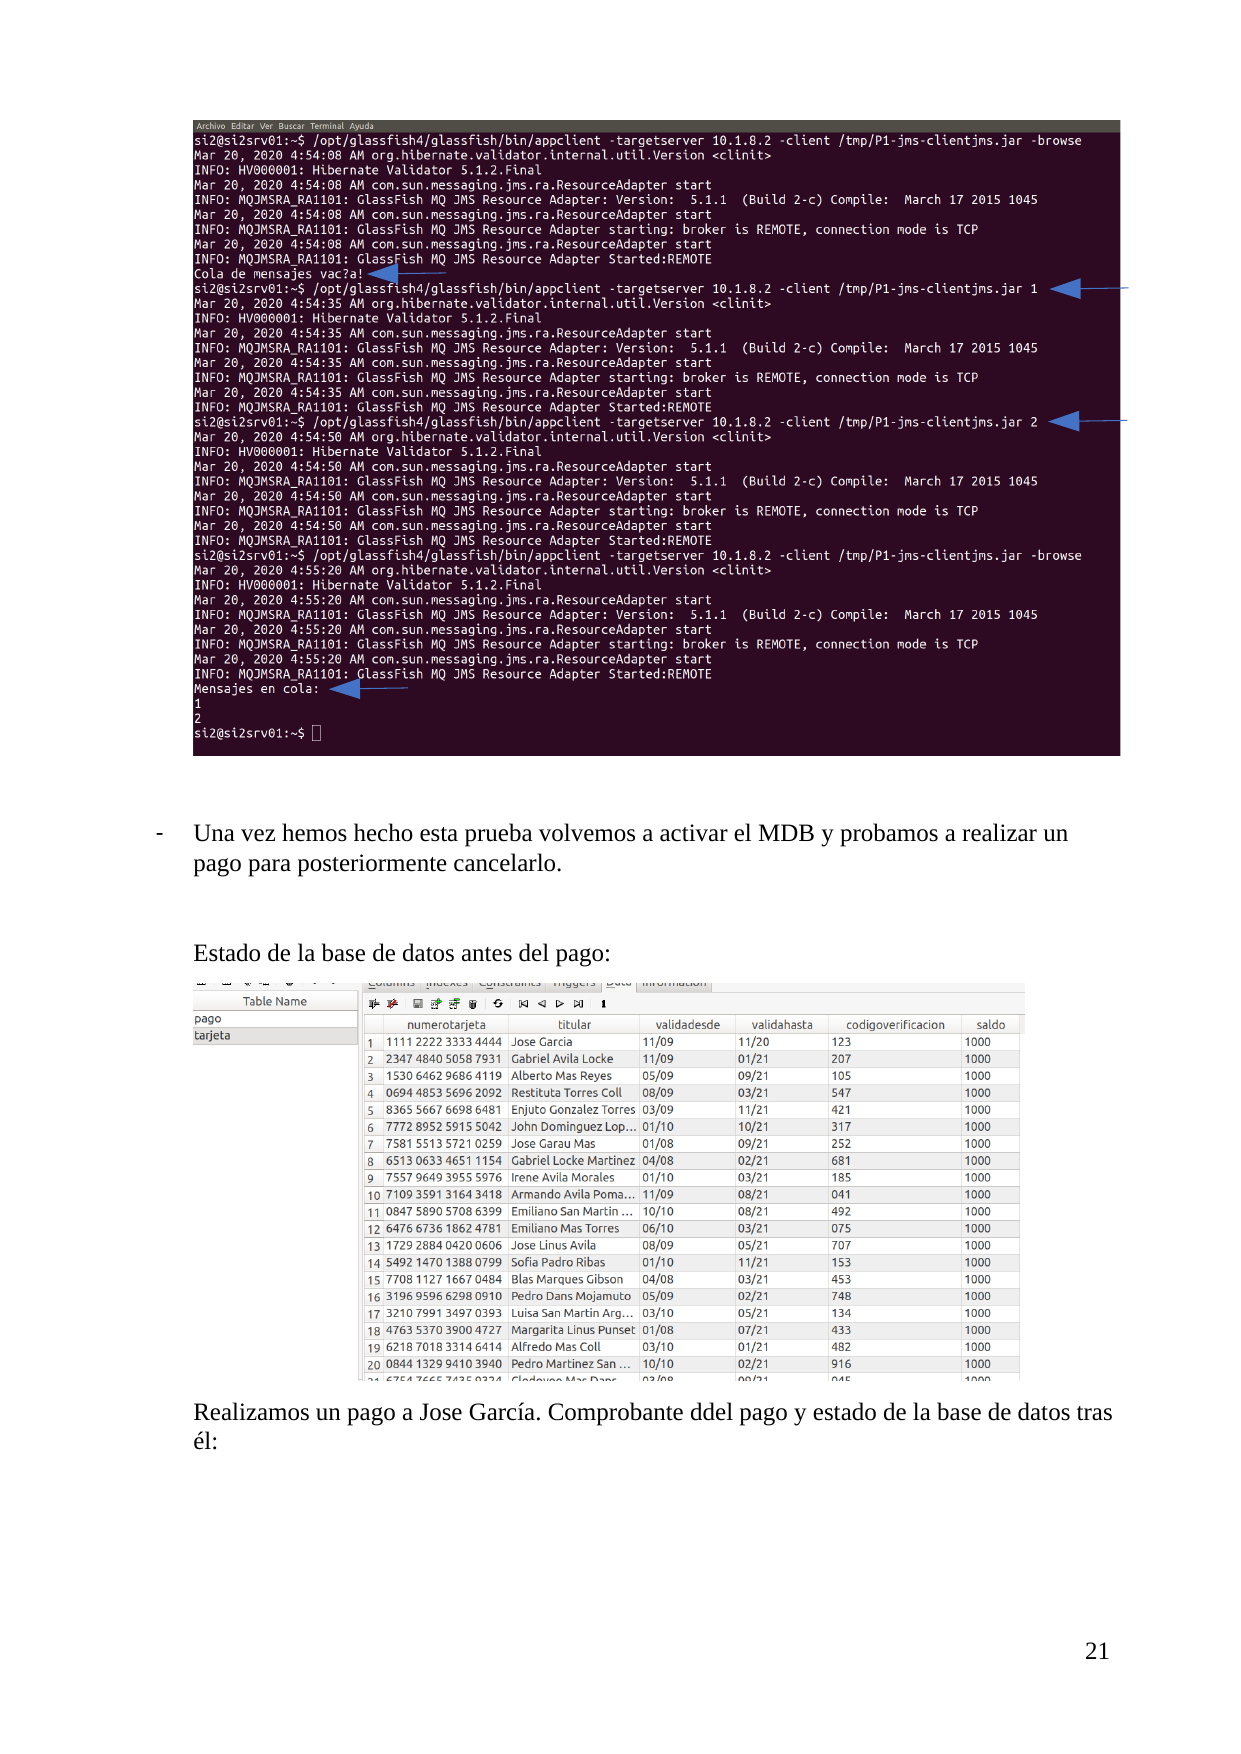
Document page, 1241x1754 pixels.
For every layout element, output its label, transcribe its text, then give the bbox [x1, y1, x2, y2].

picture [193, 983, 419, 1244]
text Estado de la base de datos antes del pago: [193, 938, 1122, 967]
picture [193, 120, 302, 756]
list Una vez hemos hecho esta prueba volvemos a activar el MDB y probamos a realizar un pago para posteriormente cancelarlo. [156, 817, 1122, 876]
text Realizamos un pago a Jose García. Comprobante ddel pago y estado de la base de datos tras él: [193, 1397, 1122, 1455]
